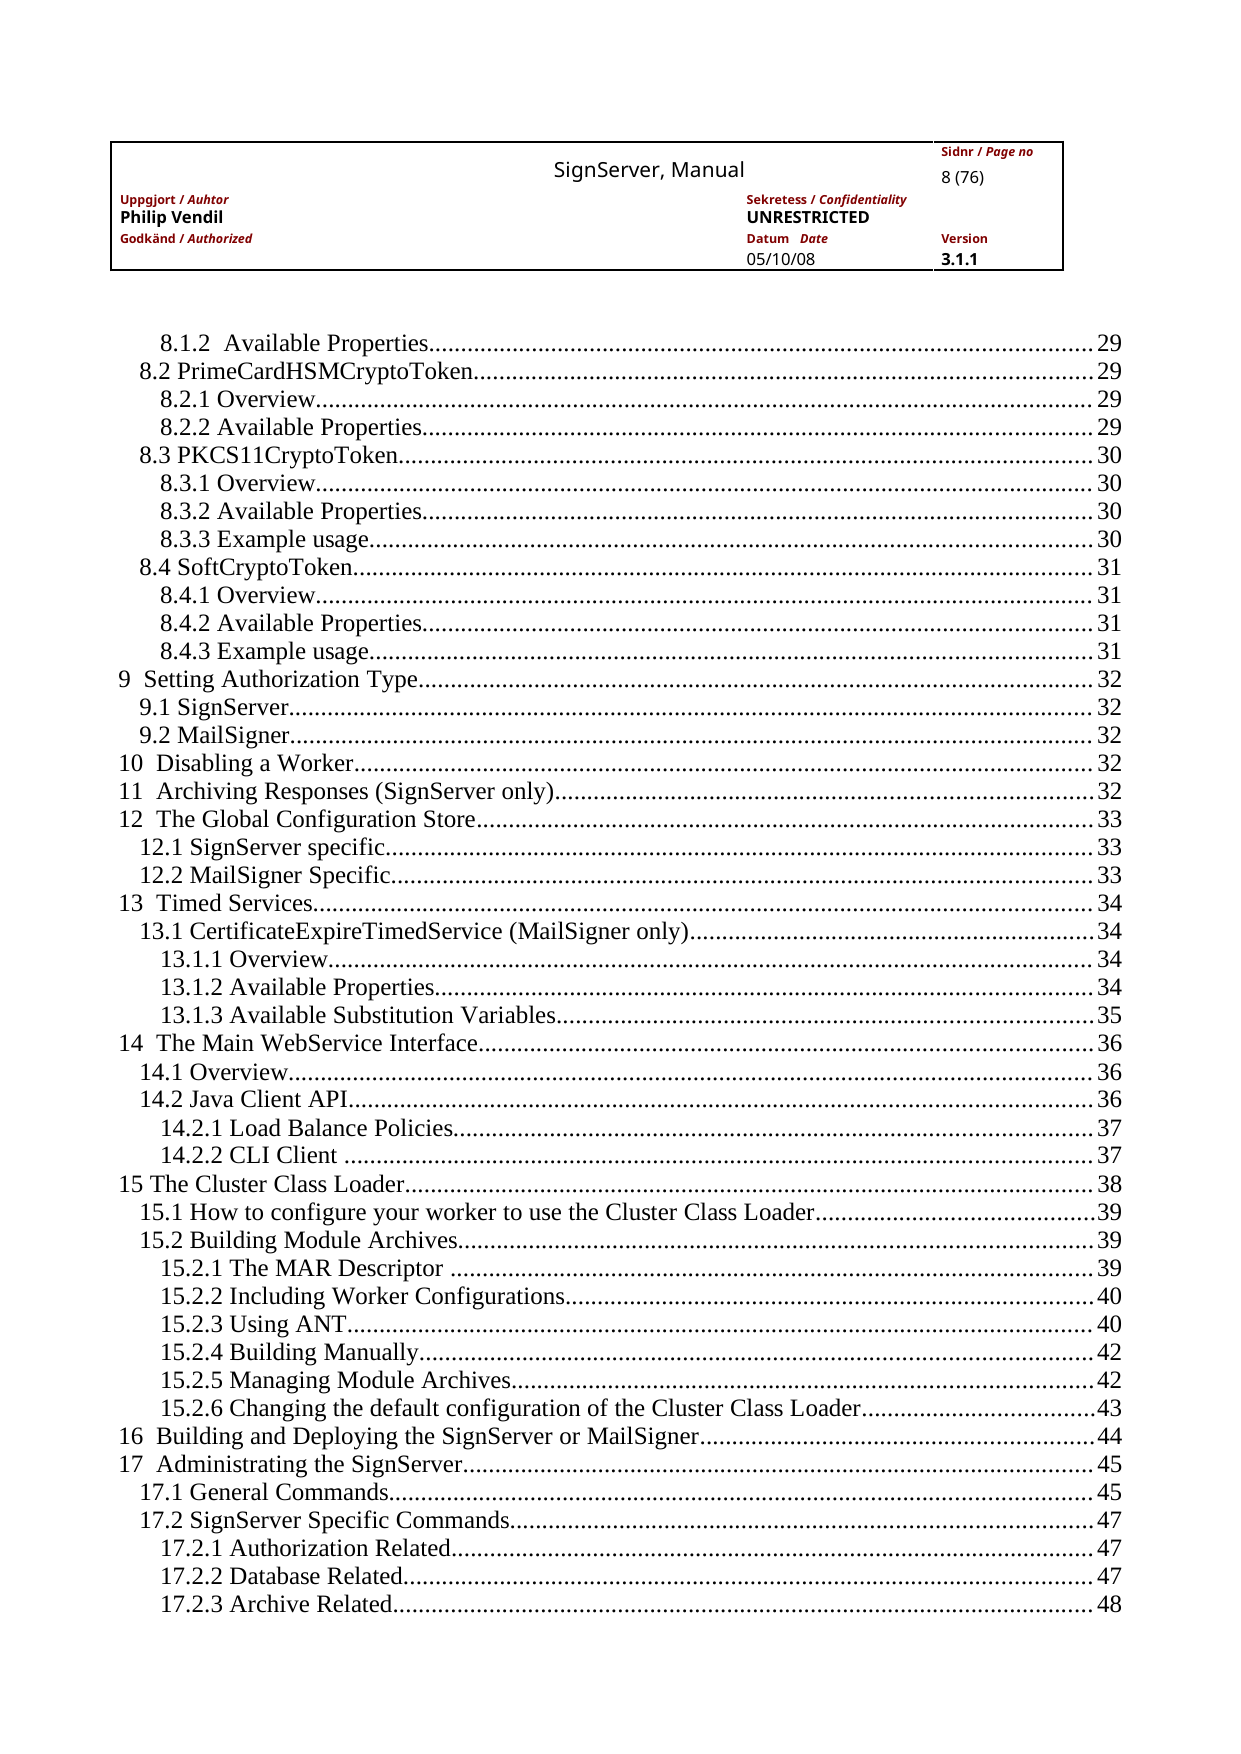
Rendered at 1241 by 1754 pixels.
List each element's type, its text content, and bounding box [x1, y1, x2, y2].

text 8.3 PKCS11CryptoToken 30 [139, 441, 1122, 469]
text 16 Building and Deploying the SignServer or MailSigner 44 [118, 1422, 1122, 1450]
text 12 The Global Configuration Store 33 [118, 805, 1122, 833]
text 12.1 SignServer specific 33 [139, 833, 1122, 861]
text 17.2.1 Authorization Related 47 [160, 1534, 1122, 1562]
text 17.2.2 Database Related 47 [160, 1562, 1122, 1590]
text 8.3.1 Overview 30 [160, 469, 1122, 497]
text 14 The Main WebService Interface 36 [118, 1029, 1122, 1057]
text 15 The Cluster Class Loader 38 [118, 1169, 1122, 1197]
text 10 Disabling a Worker 32 [118, 749, 1122, 777]
text 8.4.3 Example usage 31 [160, 637, 1122, 665]
text 15.2.3 Using ANT 40 [160, 1309, 1122, 1338]
text 8.4.2 Available Properties 31 [160, 609, 1122, 637]
text 15.2 Building Module Archives 39 [139, 1226, 1122, 1253]
text 9 Setting Authorization Type 32 [118, 665, 1122, 693]
text 15.2.2 Including Worker Configurations 40 [160, 1282, 1122, 1309]
text 8.4 SoftCryptoToken 31 [139, 553, 1122, 581]
text 17.2 SignServer Specific Commands 47 [139, 1506, 1122, 1534]
text 17 Administrating the SignServer 45 [118, 1450, 1122, 1478]
text 8.3.2 Available Properties 30 [160, 497, 1122, 525]
text 8.3.3 Example usage 30 [160, 525, 1122, 553]
text 15.2.6 Changing the default configuration of the Cluster Class Loader 43 [160, 1394, 1122, 1422]
text 15.1 How to configure your worker to use the Cluster Class Loader 39 [139, 1197, 1122, 1226]
text 13.1.1 Overview 34 [160, 945, 1122, 973]
text 8.4.1 Overview 31 [160, 581, 1122, 609]
text 15.2.1 The MAR Descriptor 39 [160, 1253, 1122, 1282]
text 8.2.2 Available Properties 29 [160, 413, 1122, 441]
text 17.1 General Commands 45 [139, 1478, 1122, 1506]
text 14.2.2 CLI Client 37 [160, 1141, 1122, 1169]
text 9.1 SignServer 32 [139, 693, 1122, 721]
text 14.2 Java Client API 36 [139, 1085, 1122, 1113]
text 15.2.5 Managing Module Archives 42 [160, 1366, 1122, 1394]
text 15.2.4 Building Manually 42 [160, 1338, 1122, 1366]
text 11 Archiving Responses (SignServer only) 32 [118, 777, 1122, 805]
text 14.1 Overview 36 [139, 1057, 1122, 1085]
text 14.2.1 Load Balance Policies 37 [160, 1113, 1122, 1141]
text 13.1 CertificateExpireTimedService (MailSigner only) 34 [139, 917, 1122, 945]
text 8.2 PrimeCardHSMCryptoToken 29 [139, 357, 1122, 385]
text 8.2.1 Overview 29 [160, 385, 1122, 413]
text 8.1.2 Available Properties 29 [160, 329, 1122, 357]
text 17.2.3 Archive Related 48 [160, 1590, 1122, 1618]
text 13.1.3 Available Substitution Variables 35 [160, 1001, 1122, 1029]
text 13 Timed Services 34 [118, 889, 1122, 917]
text 9.2 MailSigner 32 [139, 721, 1122, 749]
text 12.2 MailSigner Specific 33 [139, 861, 1122, 889]
text 13.1.2 Available Properties 34 [160, 973, 1122, 1001]
